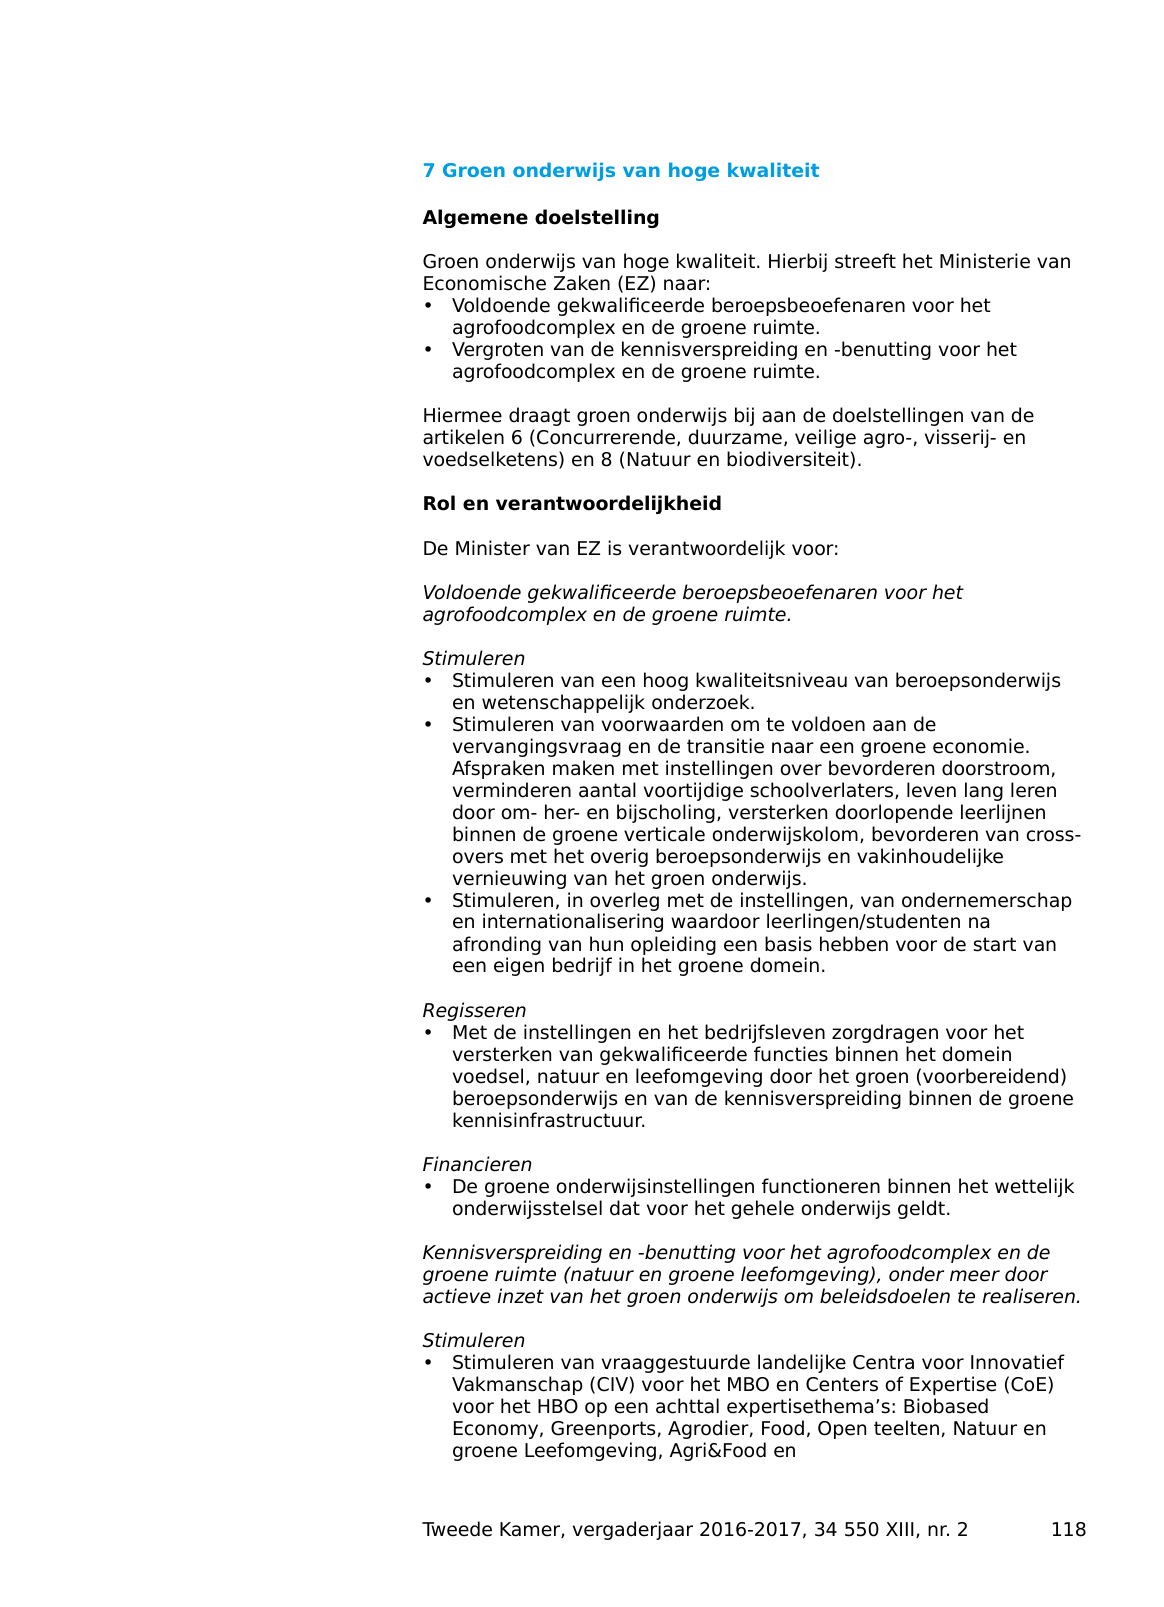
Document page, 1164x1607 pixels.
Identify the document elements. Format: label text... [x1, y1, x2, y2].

text • Stimuleren van voorwaarden om te voldoen aan de vervangingsvraag en de transitie naar een groene economie. Afspraken maken met instellingen over bevorderen doorstroom, verminderen aantal voortijdige schoolverlaters, leven lang leren door om- her- en bijscholing, versterken doorlopende leerlijnen binnen de groene verticale onderwijskolom, bevorderen van cross-overs met het overig beroepsonderwijs en vakinhoudelijke vernieuwing van het groen onderwijs. [422, 714, 1087, 889]
text Groen onderwijs van hoge kwaliteit. Hierbij streeft het Ministerie van Economische Zaken (EZ) naar: [422, 251, 1087, 295]
text • Stimuleren, in overleg met de instellingen, van ondernemerschap en internationalisering waardoor leerlingen/studenten na afronding van hun opleiding een basis hebben voor de start van een eigen bedrijf in het groene domein. [422, 889, 1087, 977]
subtitle Stimuleren [422, 1330, 1087, 1352]
text • Met de instellingen en het bedrijfsleven zorgdragen voor het versterken van gekwalificeerde functies binnen het domein voedsel, natuur en leefomgeving door het groen (voorbereidend) beroepsonderwijs en van de kennisverspreiding binnen de groene kennisinfrastructuur. [422, 1022, 1087, 1131]
text • Stimuleren van vraaggestuurde landelijke Centra voor Innovatief Vakmanschap (CIV) voor het MBO en Centers of Expertise (CoE) voor het HBO op een achttal expertisethema’s: Biobased Economy, Greenports, Agrodier, Food, Open teelten, Natuur en groene Leefomgeving, Agri&Food en [422, 1352, 1087, 1462]
subtitle Stimuleren [422, 648, 1087, 670]
text • Stimuleren van een hoog kwaliteitsniveau van beroepsonderwijs en wetenschappelijk onderzoek. [422, 670, 1087, 714]
text Hiermee draagt groen onderwijs bij aan de doelstellingen van de artikelen 6 (Concurrerende, duurzame, veilige agro-, visserij- en voedselketens) en 8 (Natuur en biodiversiteit). [422, 405, 1087, 471]
text De Minister van EZ is verantwoordelijk voor: [422, 537, 1087, 559]
subtitle Regisseren [422, 999, 1087, 1022]
subtitle 7 Groen onderwijs van hoge kwaliteit [422, 160, 1087, 182]
text • Vergroten van de kennisverspreiding en -benutting voor het agrofoodcomplex en de groene ruimte. [422, 339, 1087, 383]
text Voldoende gekwalificeerde beroepsbeoefenaren voor het agrofoodcomplex en de groene ruimte. [422, 582, 1087, 626]
text Kennisverspreiding en -benutting voor het agrofoodcomplex en de groene ruimte (natuur en groene leefomgeving), onder meer door actieve inzet van het groen onderwijs om beleidsdoelen te realiseren. [422, 1242, 1087, 1308]
text • Voldoende gekwalificeerde beroepsbeoefenaren voor het agrofoodcomplex en de groene ruimte. [422, 295, 1087, 339]
subtitle Financieren [422, 1154, 1087, 1176]
subtitle Algemene doelstelling [422, 207, 1087, 229]
text • De groene onderwijsinstellingen functioneren binnen het wettelijk onderwijsstelsel dat voor het gehele onderwijs geldt. [422, 1176, 1087, 1219]
subtitle Rol en verantwoordelijkheid [422, 493, 1087, 515]
